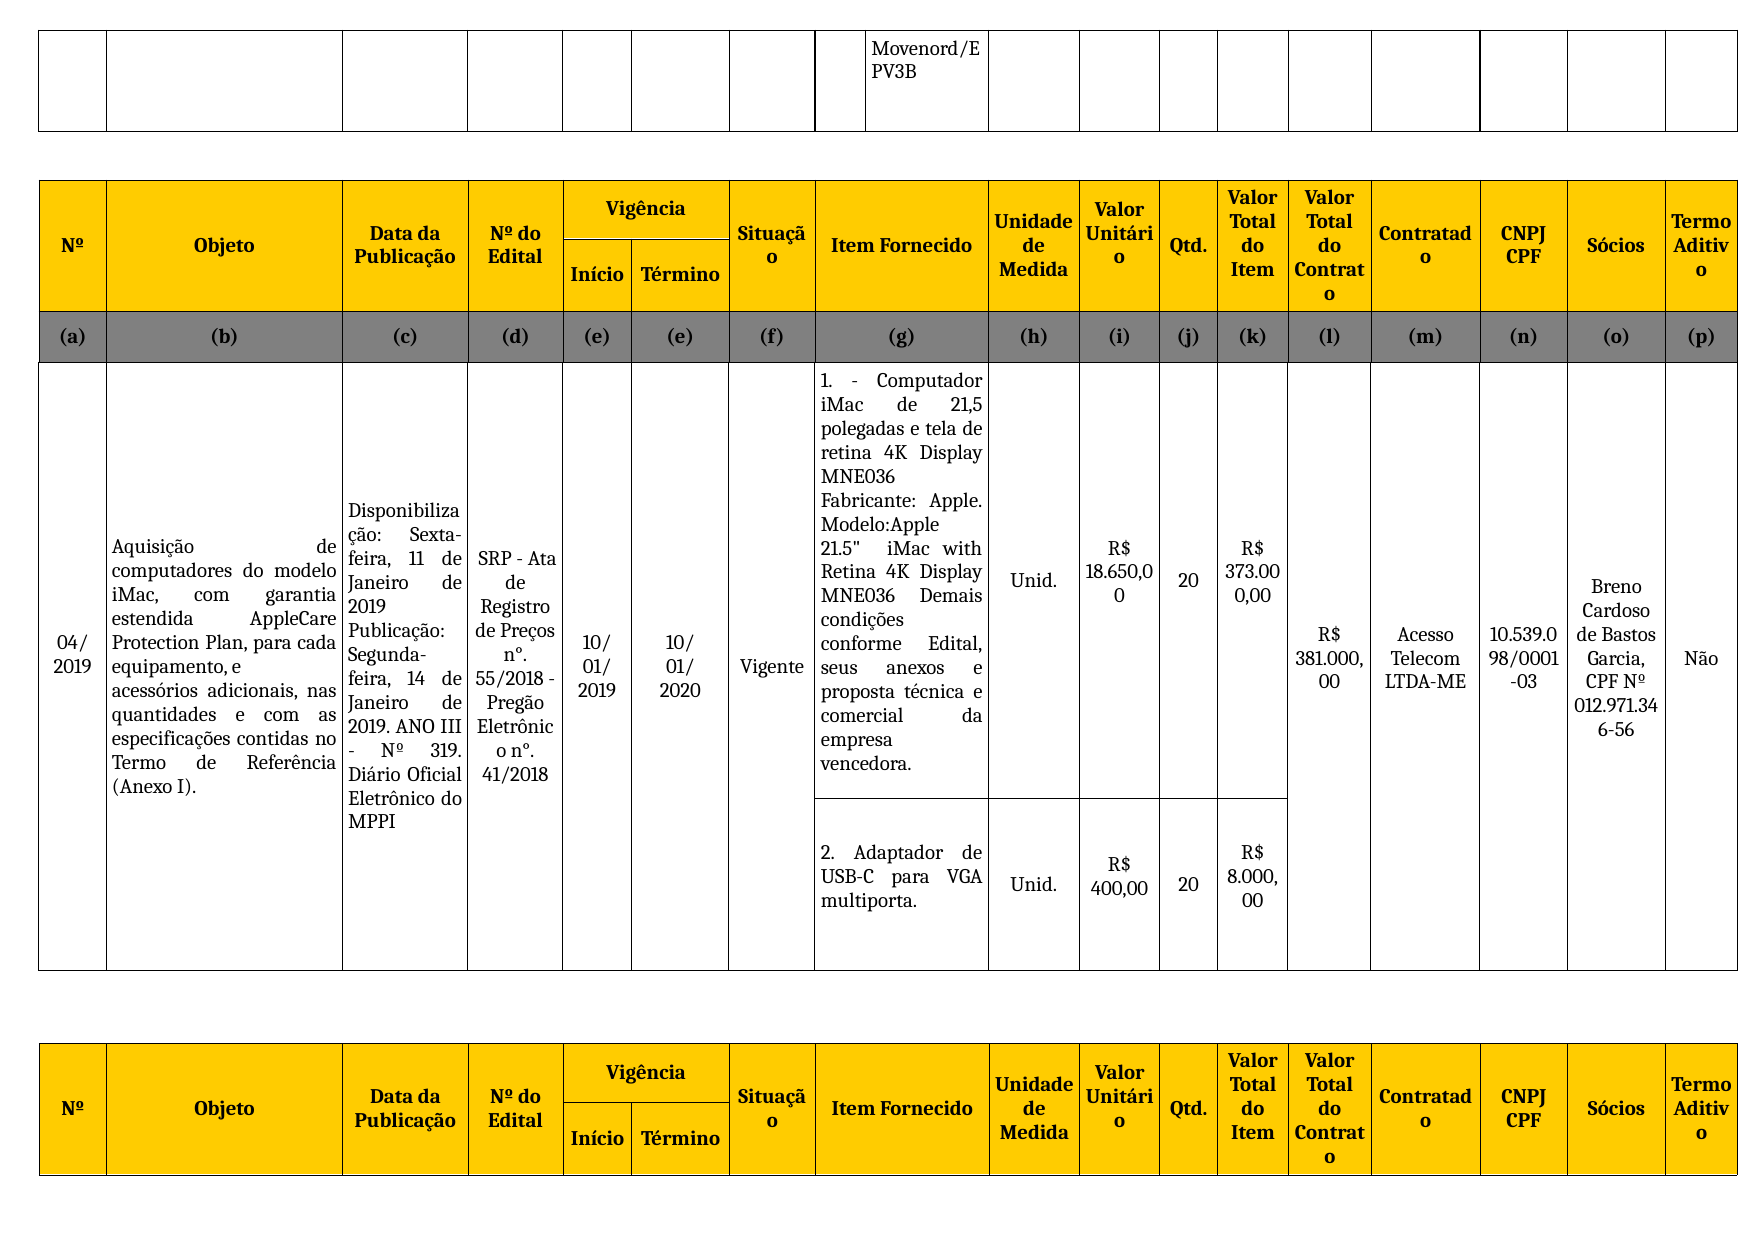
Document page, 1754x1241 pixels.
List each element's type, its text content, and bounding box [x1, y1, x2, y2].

table_cell 10/ 01/ 2019 [563, 363, 631, 970]
table_cell 10/ 01/ 2020 [632, 363, 728, 970]
table_cell Disponibilização: Sexta-feira, 11 de Janeiro de 2019 Publicação: Segunda-feira, 14 de Janeiro de 2019. ANO III - Nº 319. Diário Oficial Eletrônico do MPPI [343, 363, 467, 970]
table_cell Unid. [989, 799, 1079, 970]
table_cell Término [632, 1103, 729, 1174]
table_cell (c) [343, 312, 468, 362]
table_cell (a) [40, 312, 106, 362]
table_cell [1289, 31, 1371, 131]
table_cell [632, 31, 729, 131]
table_cell [468, 31, 562, 131]
table_header Valor Total do Contrato [1289, 1044, 1371, 1174]
table_cell (i) [1080, 312, 1159, 362]
table_cell [107, 31, 342, 131]
table_cell 20 [1160, 363, 1217, 798]
table_cell Início [564, 240, 631, 311]
table_cell [1372, 31, 1479, 131]
table_header Objeto [107, 1044, 342, 1174]
table_cell [1666, 31, 1737, 131]
table_header CNPJ CPF [1481, 1044, 1567, 1174]
table_cell [816, 31, 865, 131]
table_cell [989, 31, 1079, 131]
table_cell Não [1666, 363, 1737, 970]
table_cell R$ 373.000,00 [1218, 363, 1287, 798]
table_cell 1. - Computador iMac de 21,5 polegadas e tela de retina 4K Display MNE036 Fabricante: Apple. Modelo:Apple 21.5" iMac with Retina 4K Display MNE036 Demais condições conforme Edital, seus anexos e proposta técnica e comercial da empresa vencedora. [815, 363, 988, 798]
table_header Situação [730, 181, 815, 311]
table_cell Movenord/EPV3B [866, 31, 988, 131]
table_cell (e) [632, 312, 729, 362]
table_cell [39, 31, 106, 131]
table_cell 20 [1160, 799, 1217, 970]
table_header Item Fornecido [816, 1044, 989, 1174]
table_header Qtd. [1160, 181, 1217, 311]
table_cell (l) [1289, 312, 1371, 362]
table_header Contratado [1372, 1044, 1480, 1174]
table_cell (b) [107, 312, 342, 362]
table_cell 10.539.098/0001-03 [1480, 363, 1567, 970]
table_header Termo Aditivo [1666, 1044, 1737, 1174]
table_cell Vigente [729, 363, 814, 970]
table_cell (m) [1372, 312, 1480, 362]
table_header Item Fornecido [816, 181, 988, 311]
table_cell [343, 31, 467, 131]
table_cell [730, 31, 814, 131]
table_cell [1080, 31, 1159, 131]
table_header Valor Total do Item [1218, 181, 1288, 311]
table_cell (k) [1218, 312, 1288, 362]
table_cell (n) [1481, 312, 1567, 362]
table_cell Unid. [989, 363, 1079, 798]
table_cell [1481, 31, 1567, 131]
table_header Data da Publicação [343, 181, 468, 311]
table_cell (g) [816, 312, 988, 362]
table_header Valor Total do Contrato [1289, 181, 1371, 311]
table_cell 2. Adaptador de USB-C para VGA multiporta. [815, 799, 988, 970]
table_header Sócios [1568, 181, 1665, 311]
table_cell [563, 31, 631, 131]
table_header Nº do Edital [469, 181, 563, 311]
table_header Valor Unitário [1080, 1044, 1159, 1174]
table_header Valor Total do Item [1218, 1044, 1288, 1174]
table_cell (e) [564, 312, 631, 362]
table_header Vigência [564, 1044, 729, 1102]
table_header Contratado [1372, 181, 1480, 311]
table_cell (j) [1160, 312, 1217, 362]
table_cell Breno Cardoso de Bastos Garcia, CPF Nº 012.971.346-56 [1568, 363, 1665, 970]
table_header Nº do Edital [469, 1044, 563, 1174]
table_cell [1160, 31, 1217, 131]
table_cell SRP - Ata de Registro de Preços n°. 55/2018 - Pregão Eletrônico n°. 41/2018 [468, 363, 562, 970]
table_header Unidade de Medida [990, 1044, 1079, 1174]
table_cell 04/ 2019 [39, 363, 106, 970]
table_header Valor Unitário [1080, 181, 1159, 311]
table_cell (d) [469, 312, 563, 362]
table_cell R$ 8.000,00 [1218, 799, 1287, 970]
table_cell (p) [1666, 312, 1737, 362]
table_header Data da Publicação [343, 1044, 468, 1174]
table_cell (h) [989, 312, 1079, 362]
table_cell Acesso Telecom LTDA-ME [1371, 363, 1479, 970]
table_header Qtd. [1160, 1044, 1217, 1174]
table_cell (o) [1568, 312, 1665, 362]
table_header Nº [40, 1044, 106, 1174]
table_header CNPJ CPF [1481, 181, 1567, 311]
table_header Nº [40, 181, 106, 311]
table_header Unidade de Medida [989, 181, 1079, 311]
table_cell Início [564, 1103, 631, 1174]
table_cell [1218, 31, 1288, 131]
table_cell R$ 18.650,00 [1080, 363, 1159, 798]
table_header Vigência [564, 181, 729, 238]
table_cell [1568, 31, 1665, 131]
table_cell Término [632, 240, 729, 311]
table_header Sócios [1568, 1044, 1665, 1174]
table_header Situação [730, 1044, 815, 1174]
table_cell R$ 400,00 [1080, 799, 1159, 970]
table_header Termo Aditivo [1666, 181, 1737, 311]
table_cell R$ 381.000,00 [1288, 363, 1370, 970]
table_cell (f) [730, 312, 815, 362]
table_header Objeto [107, 181, 342, 311]
table_cell Aquisição de computadores do modelo iMac, com garantia estendida AppleCare Protection Plan, para cada equipamento, e acessórios adicionais, nas quantidades e com as especificações contidas no Termo de Referência (Anexo I). [107, 363, 342, 970]
